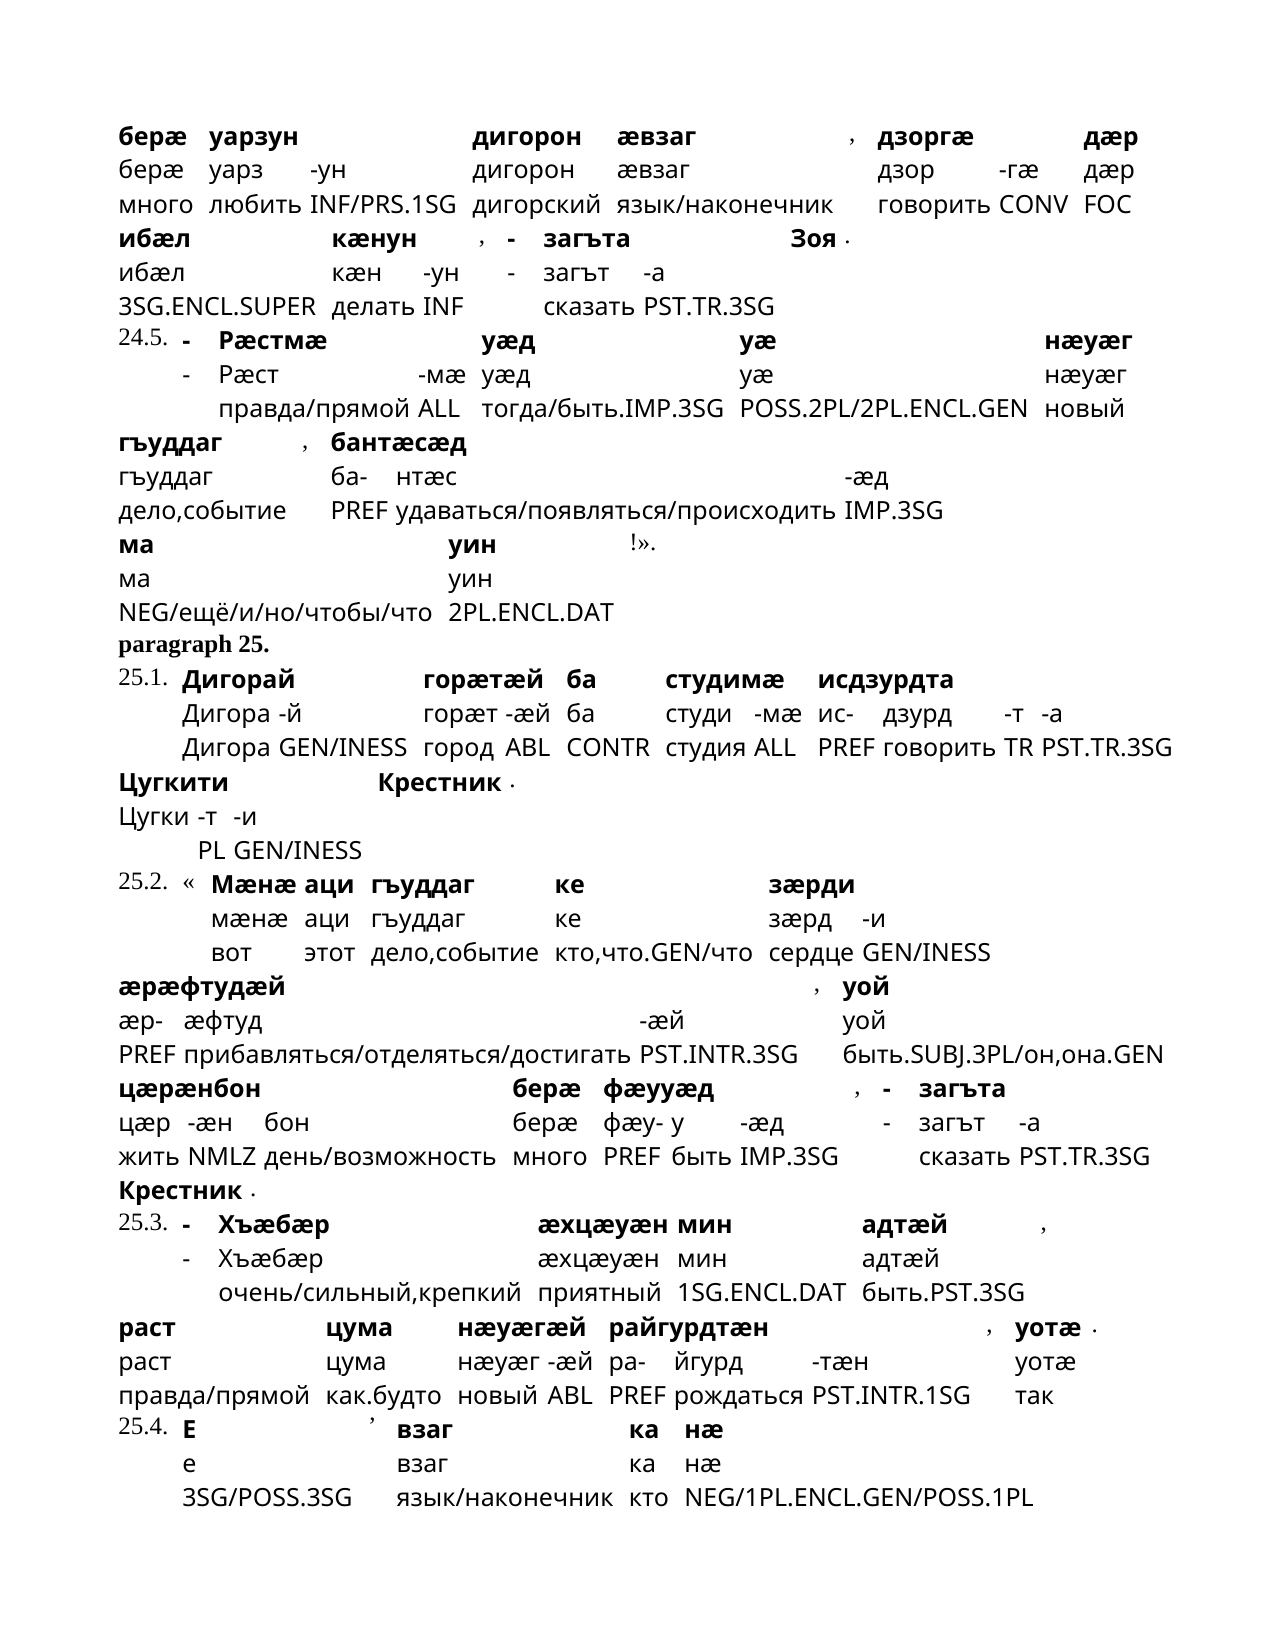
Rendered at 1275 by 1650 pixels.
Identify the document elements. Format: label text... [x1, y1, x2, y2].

text !». [629, 527, 656, 556]
text удаваться/появляться/происходить [396, 493, 837, 527]
text дело,событие [118, 493, 287, 527]
text PREF [603, 1139, 663, 1173]
text Хъæбæр [218, 1207, 530, 1241]
text уæд [481, 357, 724, 391]
text фæу- [603, 1105, 663, 1139]
text уæд [481, 322, 732, 357]
text -æй [505, 696, 551, 730]
text - [182, 357, 203, 391]
text 25.2. [118, 866, 174, 895]
text POSS.2PL/2PL.ENCL.GEN [739, 391, 1029, 425]
text 2PL.ENCL.DAT [448, 595, 614, 629]
text . [250, 1173, 271, 1202]
text уой [842, 968, 1172, 1003]
text - [182, 322, 211, 357]
text PL [197, 832, 226, 866]
text - [507, 220, 536, 254]
text ALL [754, 730, 802, 764]
text Е [182, 1411, 360, 1445]
text Хъæбæр [218, 1241, 522, 1275]
text студия [665, 730, 746, 764]
text говорить [877, 186, 991, 220]
text ба [566, 696, 650, 730]
text язык/наконечник [396, 1479, 613, 1513]
text -а [643, 254, 775, 288]
text PST.INTR.1SG [812, 1377, 971, 1411]
text правда/прямой [118, 1377, 310, 1411]
text день/возможность [264, 1139, 497, 1173]
text сердце [768, 934, 854, 968]
text -т [1004, 696, 1033, 730]
text бон [264, 1105, 497, 1139]
text раст [118, 1309, 318, 1343]
text уарз [209, 152, 302, 186]
text быть.SUBJ.3PL/он,она.GEN [842, 1037, 1164, 1071]
text гъуддаг [371, 900, 539, 934]
text -а [1019, 1105, 1151, 1139]
text « [182, 866, 203, 895]
text Дигорай [182, 662, 415, 696]
text ма [118, 561, 433, 595]
text уæ [739, 357, 1029, 391]
text Мæнæ [211, 866, 297, 900]
text кто,что.GEN/что [554, 934, 753, 968]
text æхцæуæн [537, 1207, 669, 1241]
text 24.5. [118, 322, 174, 351]
text -мæ [754, 696, 802, 730]
text нæуæг [1044, 322, 1134, 357]
text нæ [684, 1411, 1042, 1445]
text любить [209, 186, 302, 220]
text у [671, 1105, 732, 1139]
text -и [233, 798, 362, 832]
text . [844, 220, 865, 249]
text ALL [418, 391, 466, 425]
text , [302, 425, 323, 453]
text ма [118, 527, 441, 561]
text дзурд [883, 696, 996, 730]
text -и [862, 900, 991, 934]
text исдзурдта [817, 662, 1181, 696]
text уотæ [1015, 1343, 1076, 1377]
text берæ [512, 1071, 595, 1105]
text как.будто [325, 1377, 442, 1411]
text много [118, 186, 194, 220]
text , [814, 968, 835, 997]
text йгурд [673, 1343, 804, 1377]
text ABL [547, 1377, 593, 1411]
text зæрди [768, 866, 999, 900]
text TR [1004, 730, 1033, 764]
text нæуæг [1044, 357, 1127, 391]
text ис- [817, 696, 875, 730]
text уæ [739, 322, 1037, 357]
text æфтуд [183, 1003, 632, 1037]
text - [883, 1105, 904, 1139]
text нæуæгæй [457, 1309, 601, 1343]
text -ун [423, 254, 463, 288]
text ба [566, 662, 658, 696]
text дигорон [472, 152, 601, 186]
text PREF [817, 730, 875, 764]
text - [182, 1207, 211, 1241]
text ABL [505, 730, 551, 764]
text Дигора [182, 696, 271, 730]
text ке [554, 866, 761, 900]
text æхцæуæн [537, 1241, 662, 1275]
text дело,событие [371, 934, 539, 968]
text кто [629, 1479, 669, 1513]
text аци [304, 900, 355, 934]
text дæр [1083, 118, 1142, 152]
text бантæсæд [330, 425, 951, 459]
text ’ [368, 1411, 389, 1440]
text -т [197, 798, 226, 832]
text -тæн [812, 1343, 971, 1377]
text Цугки [118, 798, 190, 832]
text жить [118, 1139, 180, 1173]
text цума [325, 1309, 449, 1343]
text мæнæ [211, 900, 288, 934]
text студи [665, 696, 746, 730]
text гъуддаг [371, 866, 547, 900]
text кæнун [331, 220, 471, 254]
text новый [1044, 391, 1127, 425]
text загът [543, 254, 636, 288]
text гъуддаг [118, 459, 287, 493]
text тогда/быть.IMP.3SG [481, 391, 724, 425]
text ке [554, 900, 753, 934]
text 3SG/POSS.3SG [182, 1479, 353, 1513]
text кæн [331, 254, 415, 288]
text -æд [740, 1105, 839, 1139]
text CONV [999, 186, 1068, 220]
text мин [677, 1241, 846, 1275]
text нæуæг [457, 1343, 540, 1377]
text NMLZ [187, 1139, 256, 1173]
text загъта [919, 1071, 1158, 1105]
text берæ [512, 1105, 588, 1139]
text очень/сильный,крепкий [218, 1275, 522, 1309]
text быть [671, 1139, 732, 1173]
text INF/PRS.1SG [310, 186, 457, 220]
text PST.TR.3SG [1019, 1139, 1151, 1173]
text ка [629, 1411, 677, 1445]
text аци [304, 866, 363, 900]
text дзор [877, 152, 991, 186]
text правда/прямой [218, 391, 410, 425]
text , [849, 118, 870, 147]
text Рæст [218, 357, 410, 391]
text нтæс [396, 459, 837, 493]
text ра- [608, 1343, 666, 1377]
text прибавляться/отделяться/достигать [183, 1037, 632, 1071]
text загъта [543, 220, 783, 254]
text взаг [396, 1445, 613, 1479]
text загът [919, 1105, 1011, 1139]
text 25.4. [118, 1411, 174, 1440]
text 1SG.ENCL.DAT [677, 1275, 846, 1309]
text сказать [919, 1139, 1011, 1173]
text зæрд [768, 900, 854, 934]
text Дигора [182, 730, 271, 764]
text цума [325, 1343, 442, 1377]
text ибæл [118, 220, 324, 254]
text адтæй [862, 1207, 1033, 1241]
text Зоя [790, 220, 837, 254]
text дигорский [472, 186, 601, 220]
text дæр [1083, 152, 1135, 186]
text дигорон [472, 118, 609, 152]
text . [1091, 1309, 1112, 1338]
text адтæй [862, 1241, 1025, 1275]
text берæ [118, 118, 201, 152]
text PREF [330, 493, 388, 527]
text студимæ [665, 662, 810, 696]
text CONTR [566, 730, 650, 764]
text paragraph 25. [118, 629, 1249, 658]
text нæ [684, 1445, 1034, 1479]
text приятный [537, 1275, 662, 1309]
text æр- [118, 1003, 176, 1037]
text 25.3. [118, 1207, 174, 1236]
text горæт [423, 696, 498, 730]
text раст [118, 1343, 310, 1377]
text цæр [118, 1105, 180, 1139]
text -æй [547, 1343, 593, 1377]
text æрæфтудæй [118, 968, 806, 1003]
text PST.INTR.3SG [639, 1037, 799, 1071]
text - [507, 254, 528, 288]
text -а [1041, 696, 1173, 730]
text горæтæй [423, 662, 559, 696]
text , [986, 1309, 1007, 1338]
text PST.TR.3SG [1041, 730, 1173, 764]
text IMP.3SG [844, 493, 944, 527]
text , [1040, 1207, 1061, 1236]
text Рæстмæ [218, 322, 474, 357]
text много [512, 1139, 588, 1173]
text Крестник [118, 1173, 242, 1207]
text GEN/INESS [233, 832, 362, 866]
text фæууæд [603, 1071, 847, 1105]
text Крестник [377, 764, 502, 798]
text - [182, 1241, 203, 1275]
text . [509, 764, 530, 793]
text берæ [118, 152, 194, 186]
text 3SG.ENCL.SUPER [118, 288, 316, 322]
text FOC [1083, 186, 1135, 220]
text делать [331, 288, 415, 322]
text -æй [639, 1003, 799, 1037]
text NEG/1PL.ENCL.GEN/POSS.1PL [684, 1479, 1034, 1513]
text рождаться [673, 1377, 804, 1411]
text PST.TR.3SG [643, 288, 775, 322]
text GEN/INESS [278, 730, 408, 764]
text уин [448, 561, 614, 595]
text 25.1. [118, 662, 174, 691]
text ка [629, 1445, 669, 1479]
text PREF [608, 1377, 666, 1411]
text цæрæнбон [118, 1071, 504, 1105]
text ибæл [118, 254, 316, 288]
text новый [457, 1377, 540, 1411]
text дзоргæ [877, 118, 1076, 152]
text -мæ [418, 357, 466, 391]
text так [1015, 1377, 1076, 1411]
text - [883, 1071, 911, 1105]
text , [854, 1071, 875, 1099]
text уотæ [1015, 1309, 1084, 1343]
text , [478, 220, 499, 249]
text -æн [187, 1105, 256, 1139]
text райгурдтæн [608, 1309, 979, 1343]
text уарзун [209, 118, 464, 152]
text говорить [883, 730, 996, 764]
text -ун [310, 152, 457, 186]
text гъуддаг [118, 425, 294, 459]
text PREF [118, 1037, 176, 1071]
text этот [304, 934, 355, 968]
text е [182, 1445, 353, 1479]
text сказать [543, 288, 636, 322]
text æвзаг [617, 152, 834, 186]
text язык/наконечник [617, 186, 834, 220]
text быть.PST.3SG [862, 1275, 1025, 1309]
text GEN/INESS [862, 934, 991, 968]
text IMP.3SG [740, 1139, 839, 1173]
text ба- [330, 459, 388, 493]
text -гæ [999, 152, 1068, 186]
text -æд [844, 459, 944, 493]
text город [423, 730, 498, 764]
text NEG/ещё/и/но/чтобы/что [118, 595, 433, 629]
text уин [448, 527, 622, 561]
text уой [842, 1003, 1164, 1037]
text æвзаг [617, 118, 841, 152]
text вот [211, 934, 288, 968]
text INF [423, 288, 463, 322]
text -й [278, 696, 408, 730]
text Цугкити [118, 764, 370, 798]
text взаг [396, 1411, 621, 1445]
text мин [677, 1207, 854, 1241]
